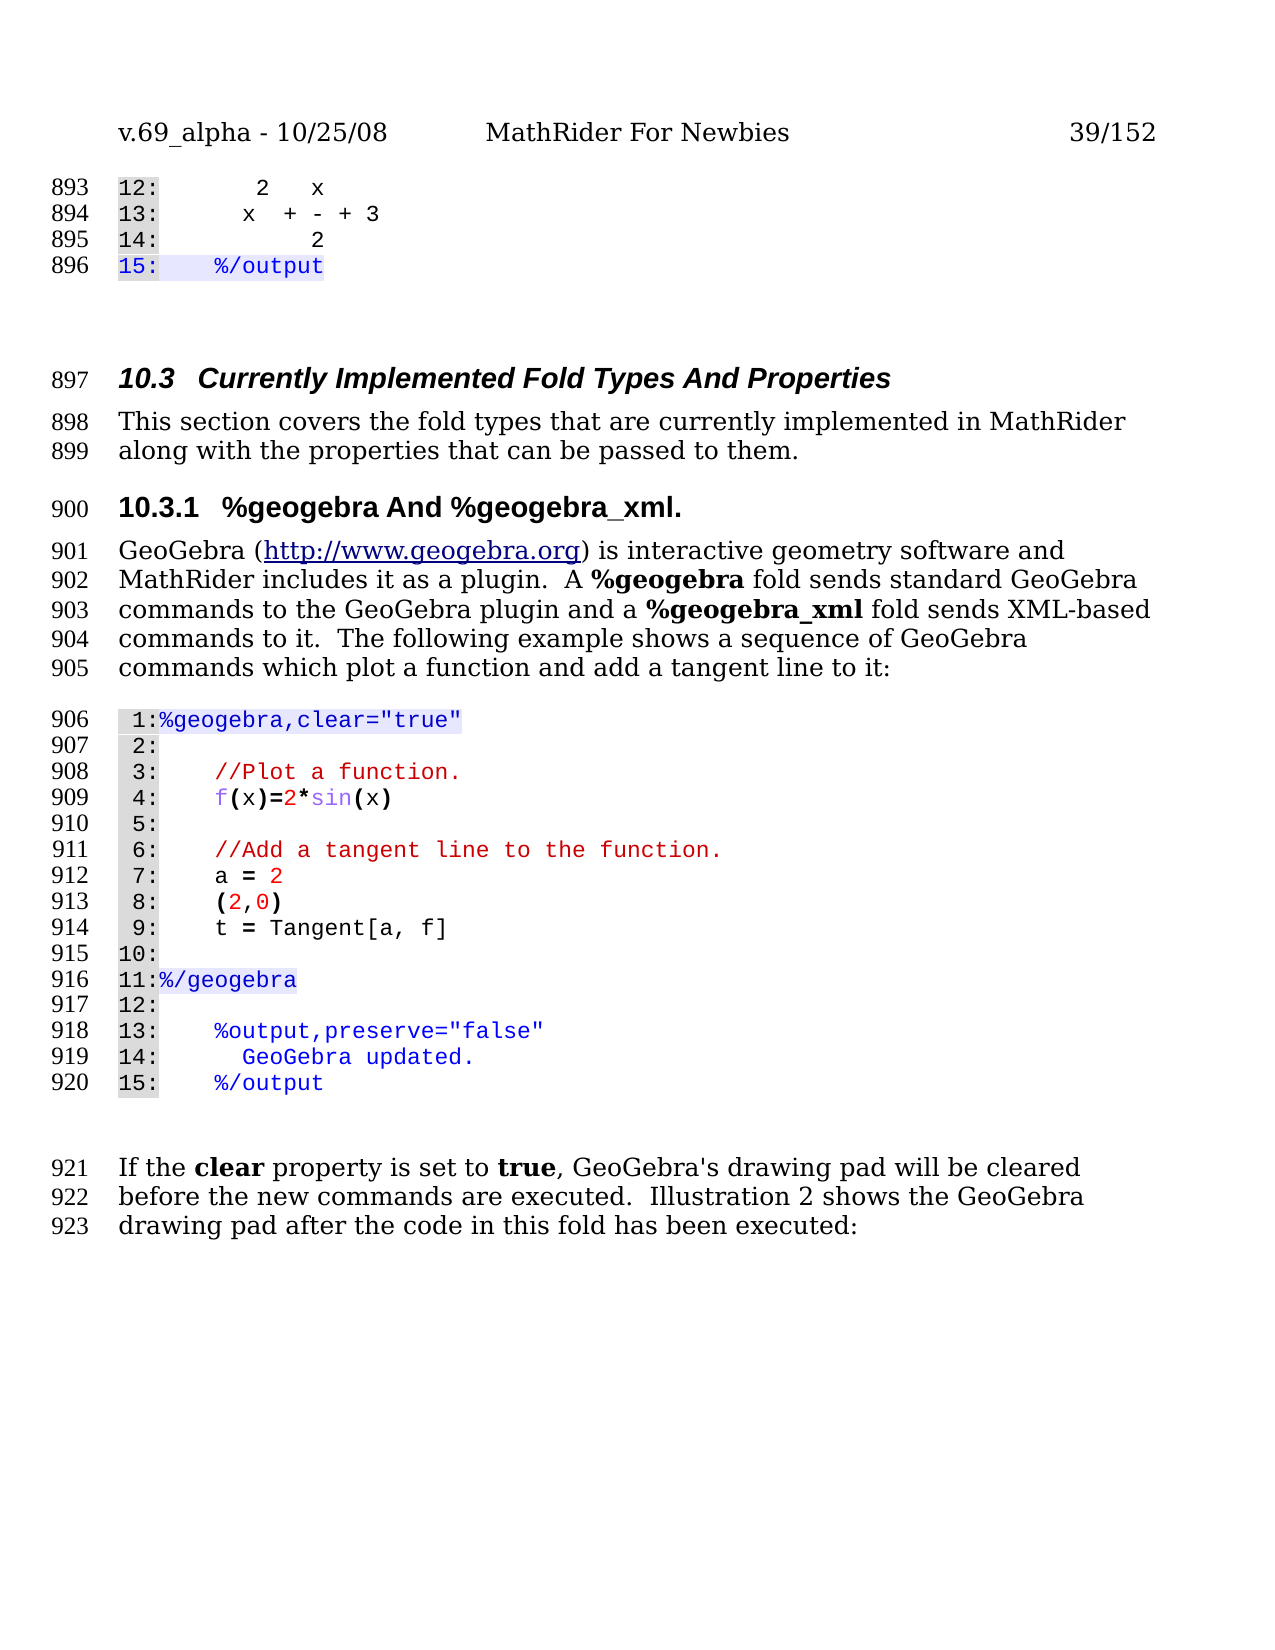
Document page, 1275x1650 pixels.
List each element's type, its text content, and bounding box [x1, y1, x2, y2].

text 12: 2 x [118, 177, 1157, 203]
subtitle %geogebra And %geogebra_xml. [118, 490, 1157, 524]
text 5: [118, 812, 1157, 838]
text 7: a = 2 [118, 864, 1157, 890]
text 13: %output,preserve="false" [118, 1020, 1157, 1046]
subtitle Currently Implemented Fold Types And Properties [118, 361, 1157, 394]
text 9: t = Tangent[a, f] [118, 916, 1157, 942]
text 8: (2,0) [118, 890, 1157, 916]
text 13: x + - + 3 [118, 203, 1157, 229]
text GeoGebra (http://www.geogebra.org) is interactive geometry software and MathRider includes it as a plugin. A %geogebra fold sends standard GeoGebra commands to the GeoGebra plugin and a %geogebra_xml fold sends XML-based commands to it. The following example shows a sequence of GeoGebra commands which plot a function and add a tangent line to it: [118, 536, 1157, 683]
text 6: //Add a tangent line to the function. [118, 838, 1157, 864]
text 1:%geogebra,clear="true" [118, 708, 1157, 734]
text 10: [118, 942, 1157, 968]
text 4: f(x)=2*sin(x) [118, 786, 1157, 812]
text 15: %/output [118, 254, 1157, 281]
text 12: [118, 994, 1157, 1020]
text 14: GeoGebra updated. [118, 1046, 1157, 1072]
text If the clear property is set to true, GeoGebra's drawing pad will be cleared before the new commands are executed. Illustration 2 shows the GeoGebra drawing pad after the code in this fold has been executed: [118, 1153, 1157, 1241]
text This section covers the fold types that are currently implemented in MathRider along with the properties that can be passed to them. [118, 407, 1157, 465]
text 11:%/geogebra [118, 968, 1157, 994]
text 3: //Plot a function. [118, 760, 1157, 786]
text 14: 2 [118, 229, 1157, 254]
text 2: [118, 734, 1157, 760]
text 15: %/output [118, 1072, 1157, 1098]
